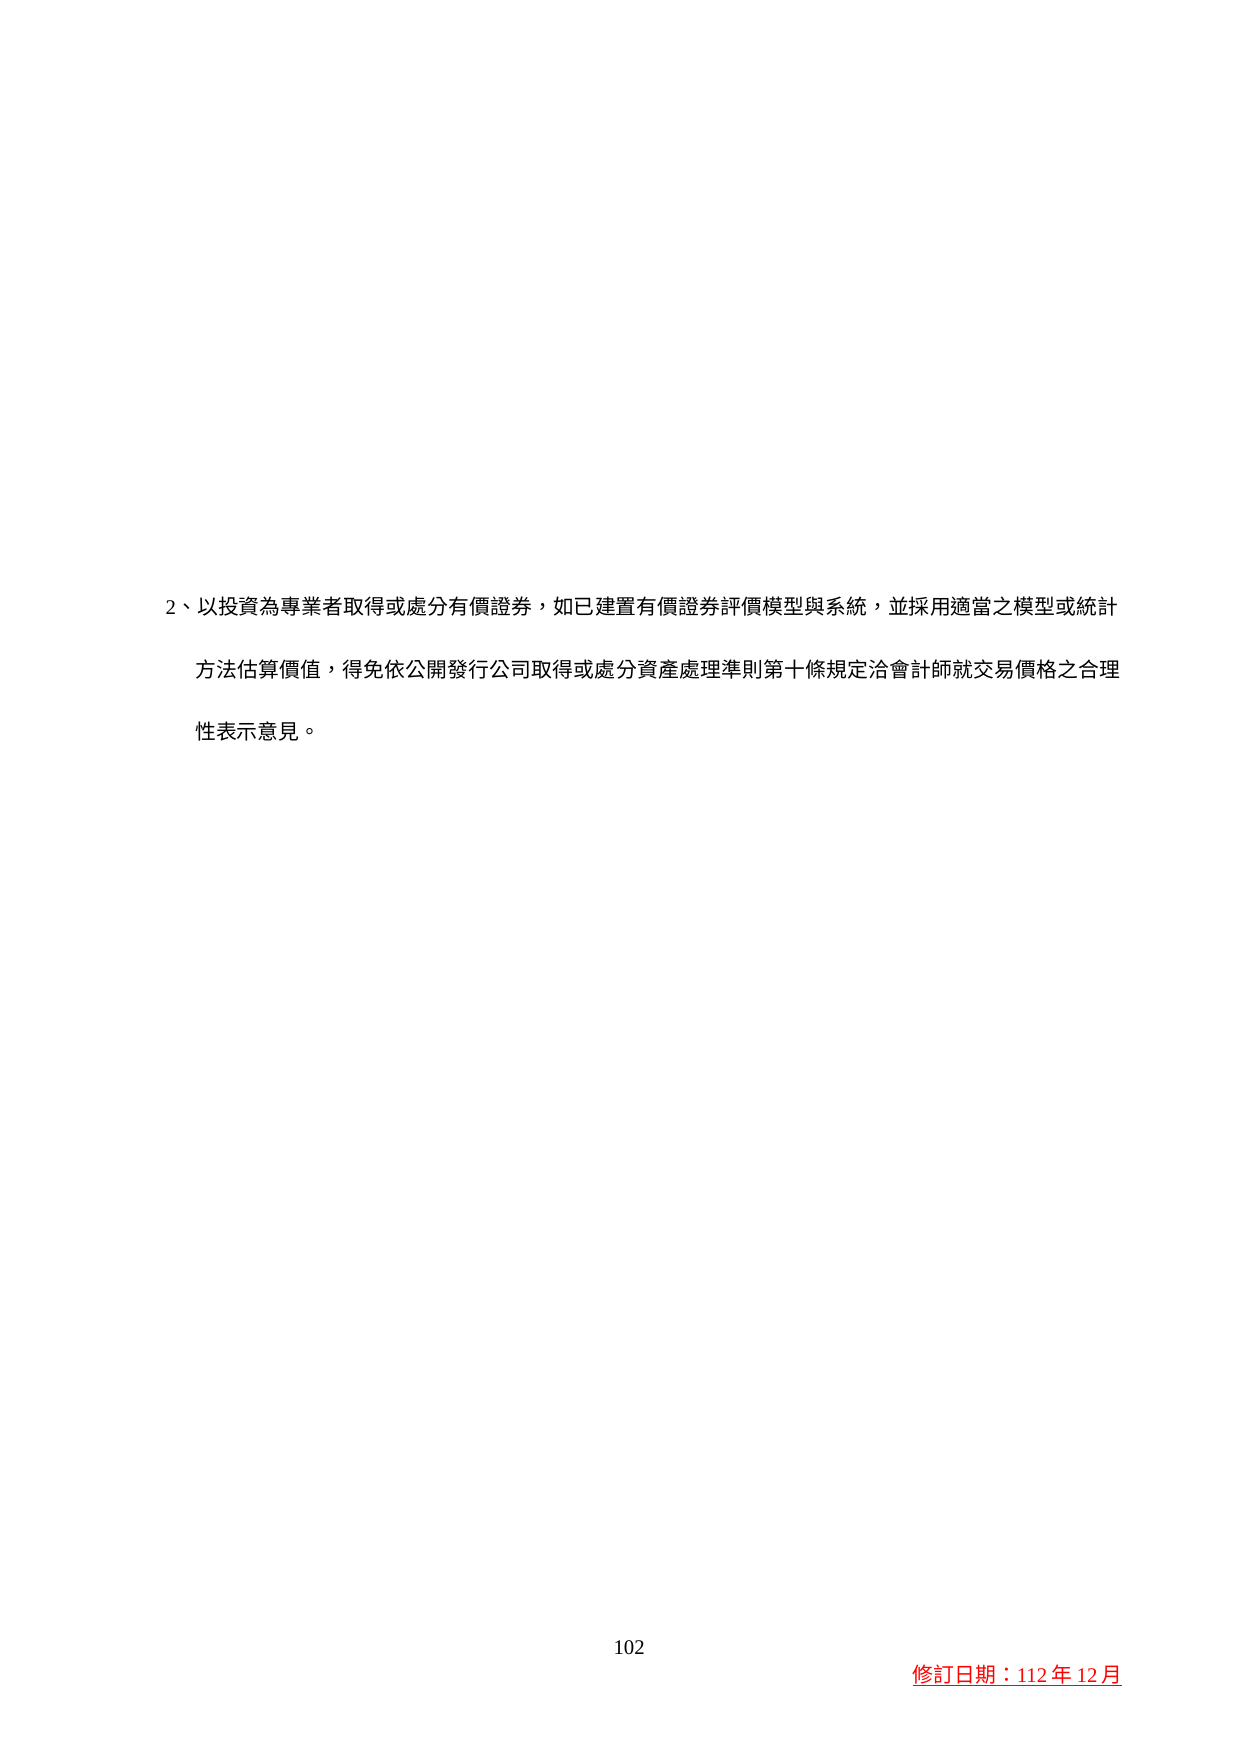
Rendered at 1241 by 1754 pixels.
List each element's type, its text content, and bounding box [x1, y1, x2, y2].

text 2、以投資為專業者取得或處分有價證券，如已建置有價證券評價模型與系統，並採用適當之模型或統計方法估算價值，得免依公開發行公司取得或處分資產處理準則第十條規定洽會計師就交易價格之合理性表示意見。 [165, 564, 1122, 751]
